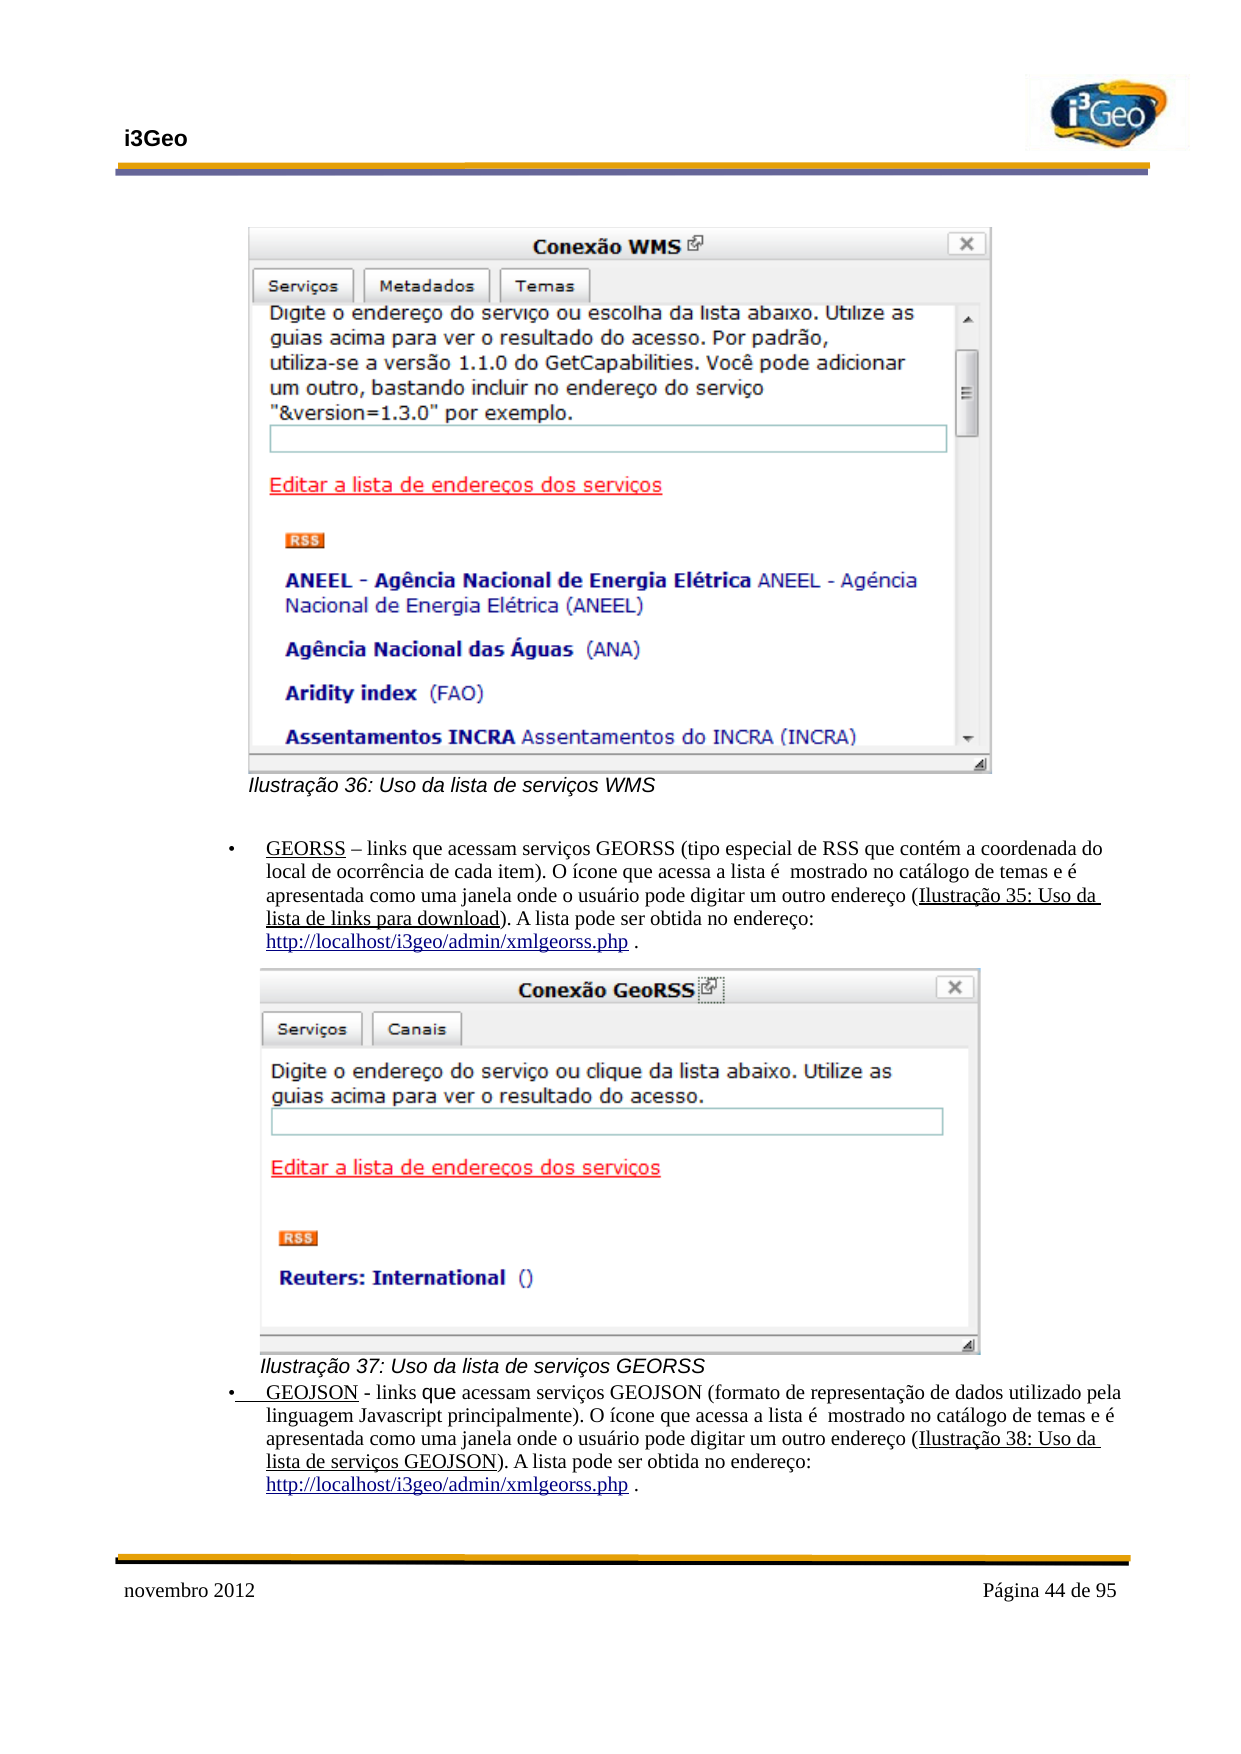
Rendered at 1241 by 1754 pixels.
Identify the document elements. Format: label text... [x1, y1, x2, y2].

text Ilustração 36: Uso da lista de serviços GEORSS [260, 1355, 980, 1377]
picture [248, 227, 993, 774]
text Ilustração 35: Uso da lista de serviços WMS [248, 774, 992, 797]
list GEORSS – links que acessam serviços GEORSS (tipo especial de RSS que contém a coordenada do local de ocorrência de cada item). O ícone que acessa a lista é mostrado no catálogo de temas e é apresentada como uma janela onde o usuário pode digitar um outro endereço (Ilustração 34: Uso da lista de links para download). A lista pode ser obtida no endereço: http://localhost/i3geo/admin/xmlgeorss.php . [228, 837, 1122, 953]
picture [1025, 74, 1191, 151]
picture [259, 968, 981, 1355]
list GEOJSON - links que acessam serviços GEOJSON (formato de representação de dados utilizado pela linguagem Javascript principalmente). O ícone que acessa a lista é mostrado no catálogo de temas e é apresentada como uma janela onde o usuário pode digitar um outro endereço (Ilustração 37: Uso da lista de serviços GEOJSON). A lista pode ser obtida no endereço: http://localhost/i3geo/admin/xmlgeorss.php . [228, 1351, 1122, 1496]
